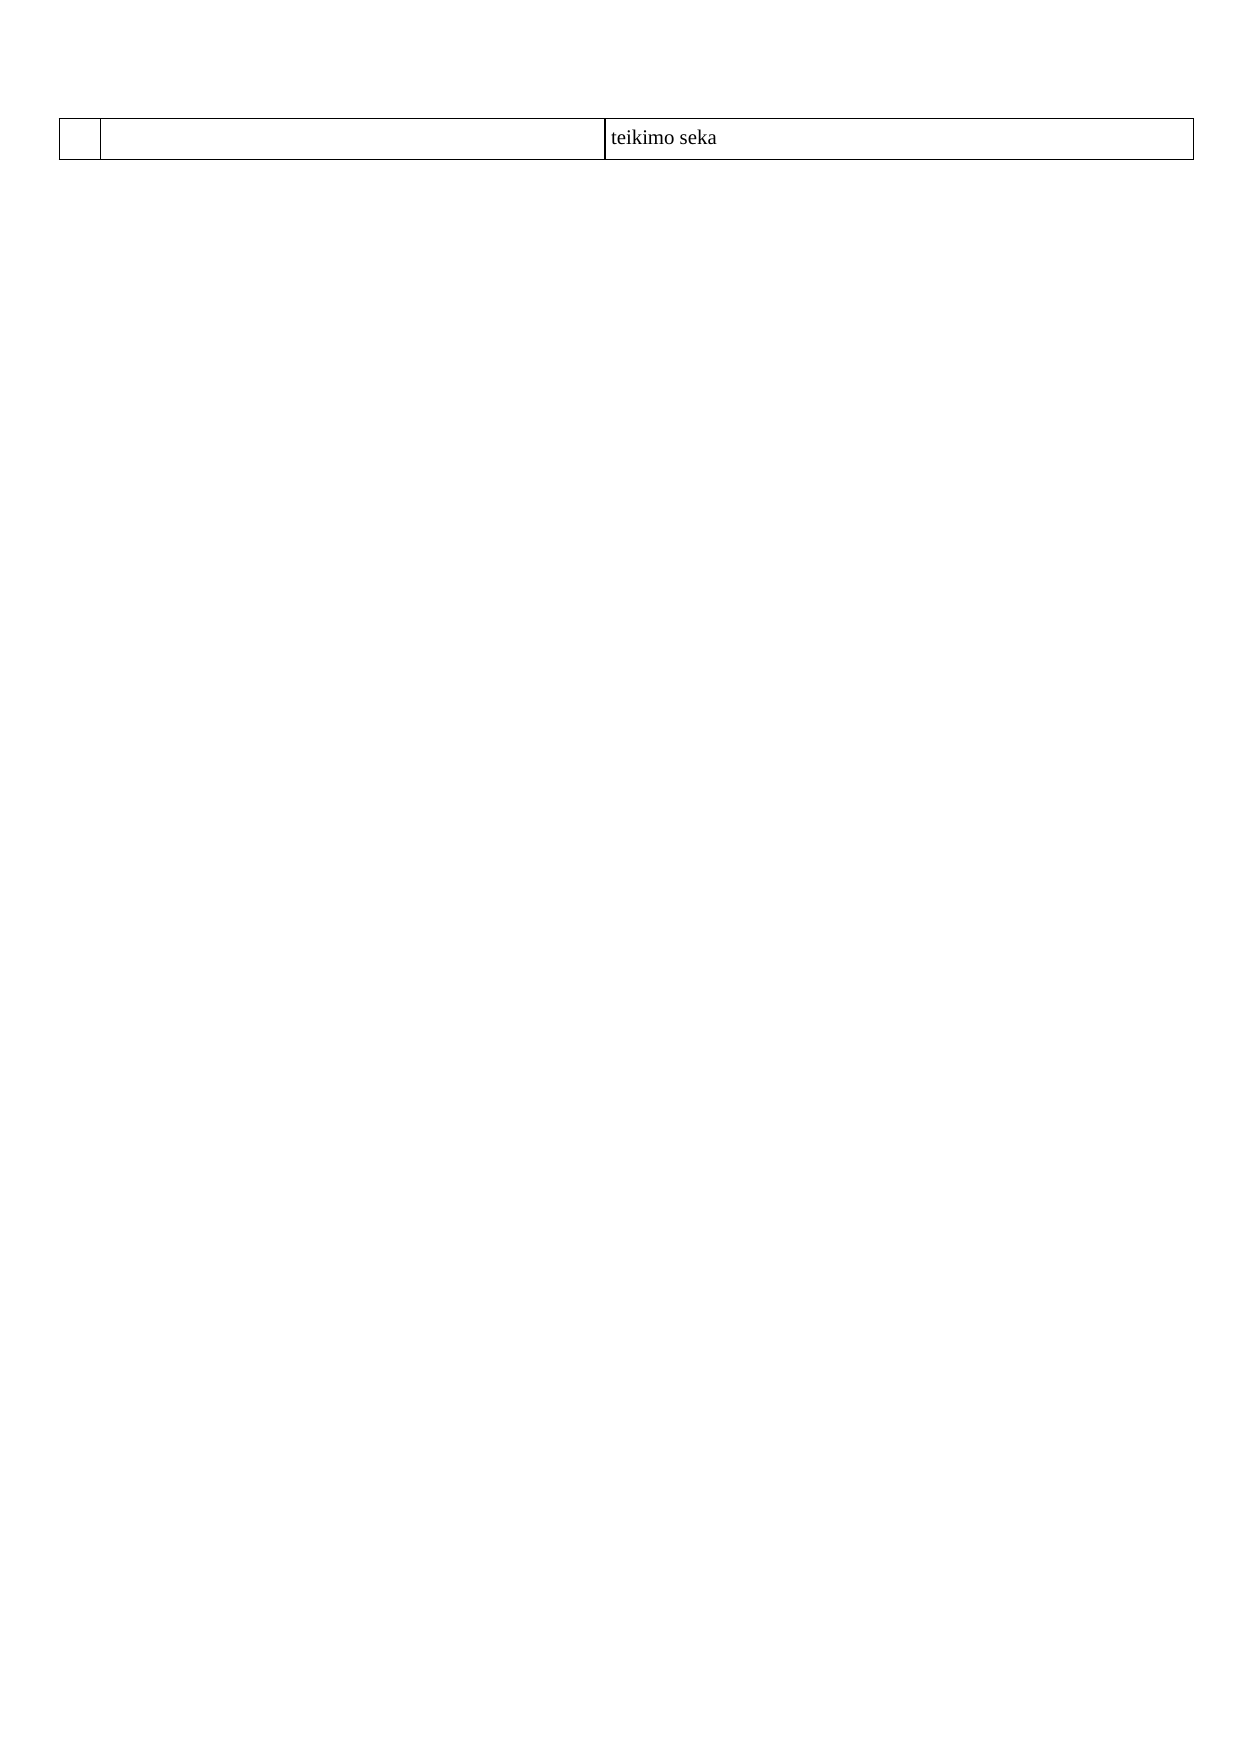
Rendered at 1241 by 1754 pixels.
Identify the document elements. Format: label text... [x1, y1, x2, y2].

table_cell teikimo seka [606, 119, 1193, 159]
table_cell [101, 119, 604, 159]
table_cell [60, 119, 100, 159]
